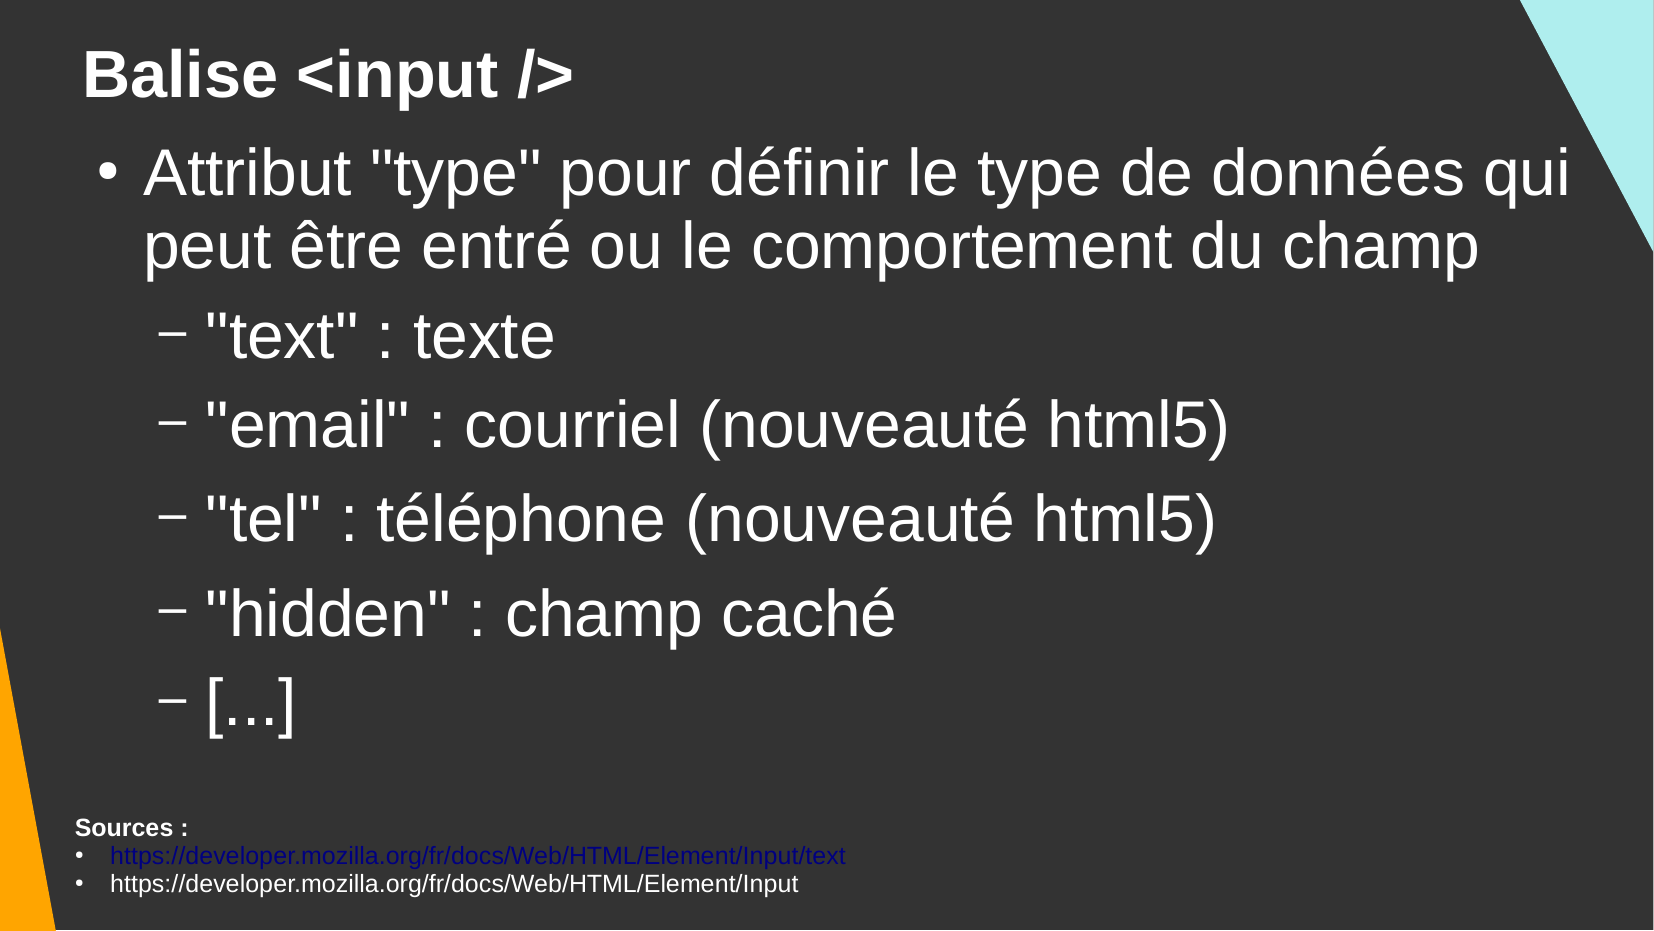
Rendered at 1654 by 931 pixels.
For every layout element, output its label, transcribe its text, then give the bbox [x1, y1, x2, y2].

text_box [0, 628, 56, 931]
text_box Sources : https://developer.mozilla.org/fr/docs/Web/HTML/Element/Input/text https://developer.mozilla.org/fr/docs/Web/HTML/Element/Input [60, 806, 1546, 931]
title Balise <input /> [82, 37, 1571, 114]
text_box [1519, 0, 1654, 254]
list Attribut "type" pour définir le type de données qui peut être entré ou le comportement du champ "text" : texte "email" : courriel (nouveauté html5) "tel" : téléphone (nouveauté html5) "hidden" : champ caché [...] [80, 135, 1605, 792]
